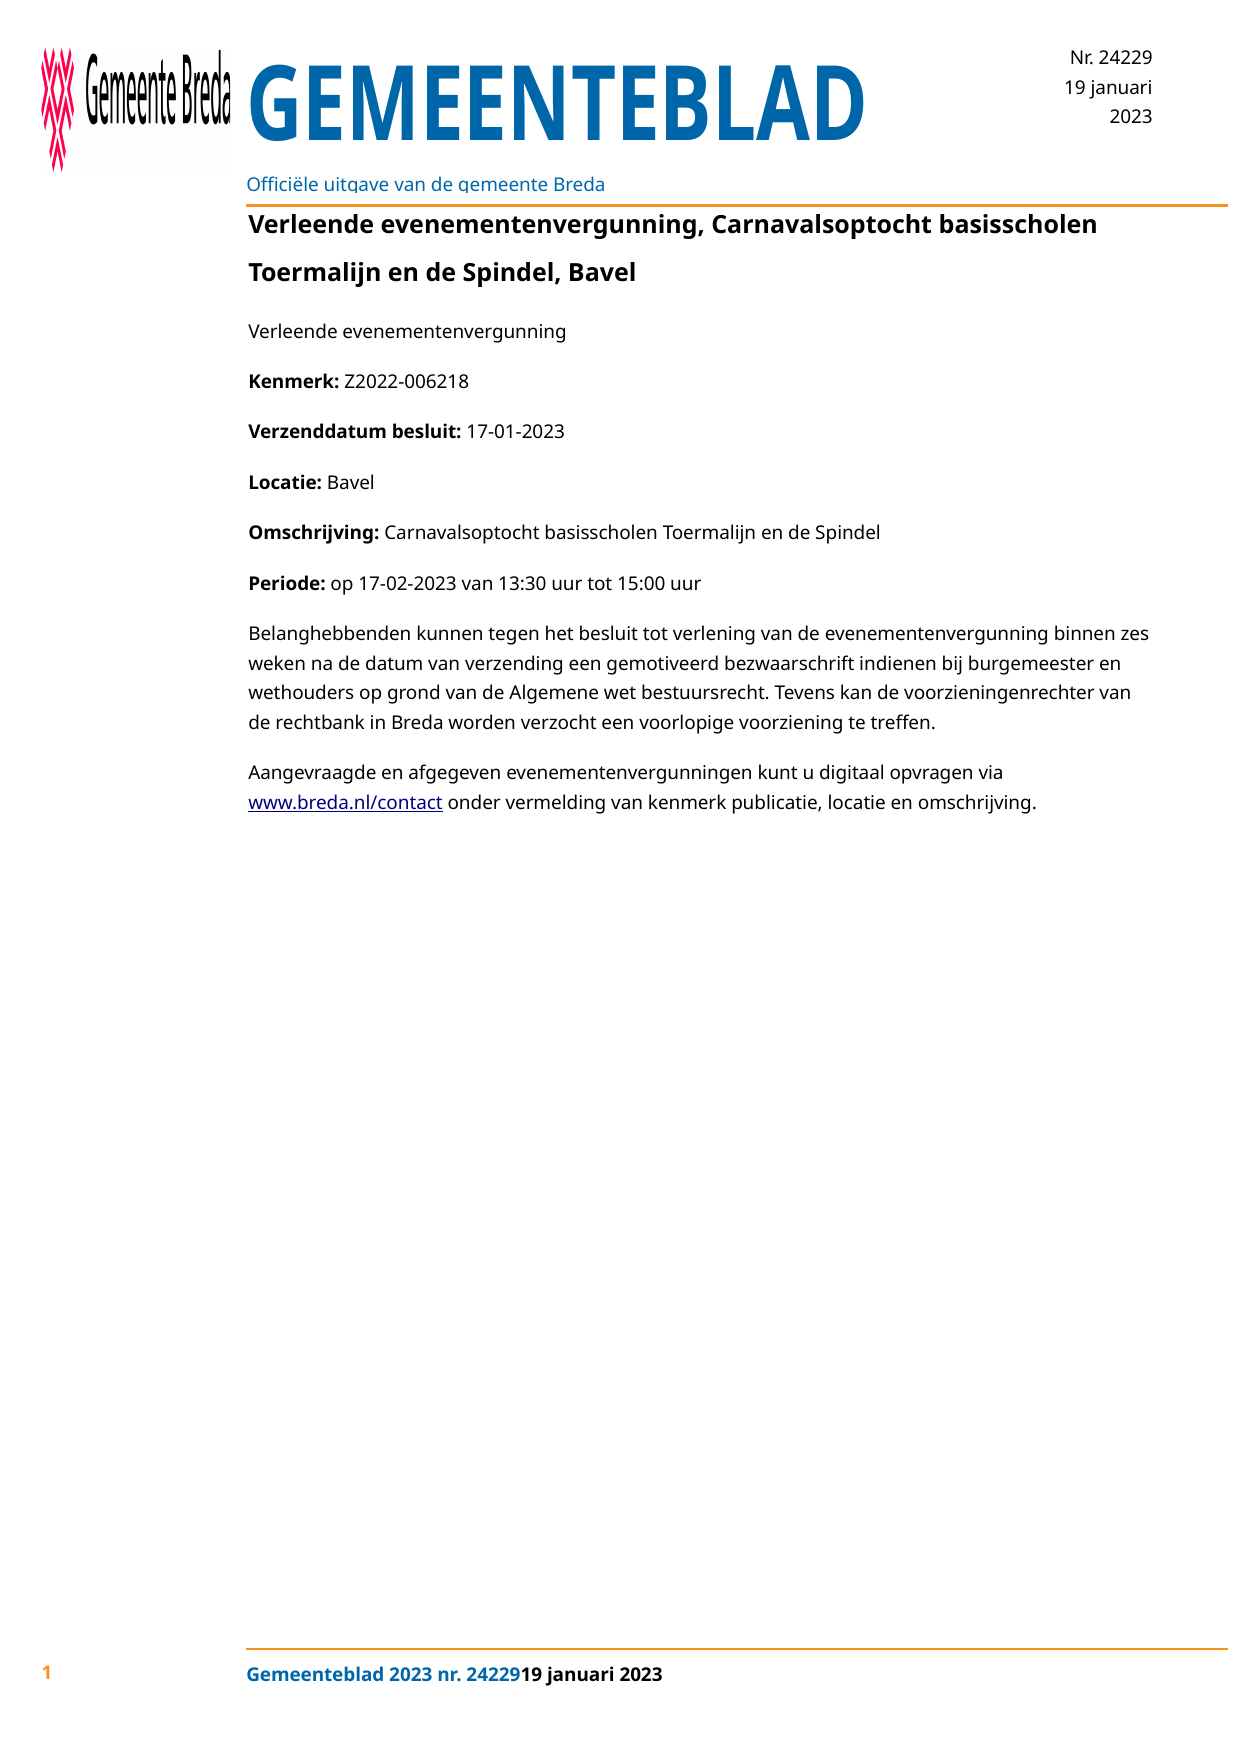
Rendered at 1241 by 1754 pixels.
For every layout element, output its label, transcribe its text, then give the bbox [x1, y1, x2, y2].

text Verleende evenementenvergunning [248, 318, 1152, 344]
text Verzenddatum besluit: 17-01-2023 [248, 419, 1152, 444]
text Kenmerk: Z2022-006218 [248, 368, 1152, 394]
text Verleende evenementenvergunning, Carnavalsoptocht basisscholen Toermalijn en de Spindel, Bavel [248, 207, 1152, 288]
text Locatie: Bavel [248, 469, 1152, 495]
text Omschrijving: Carnavalsoptocht basisscholen Toermalijn en de Spindel [248, 519, 1152, 545]
text Aangevraagde en afgegeven evenementenvergunningen kunt u digitaal opvragen via www.breda.nl/contact onder vermelding van kenmerk publicatie, locatie en omschrijving. [248, 759, 1152, 815]
picture [41, 47, 231, 172]
text Belanghebbenden kunnen tegen het besluit tot verlening van de evenementenvergunning binnen zes weken na de datum van verzending een gemotiveerd bezwaarschrift indienen bij burgemeester en wethouders op grond van de Algemene wet bestuursrecht. Tevens kan de voorzieningenrechter van de rechtbank in Breda worden verzocht een voorlopige voorziening te treffen. [248, 620, 1152, 735]
text Periode: op 17-02-2023 van 13:30 uur tot 15:00 uur [248, 570, 1152, 596]
